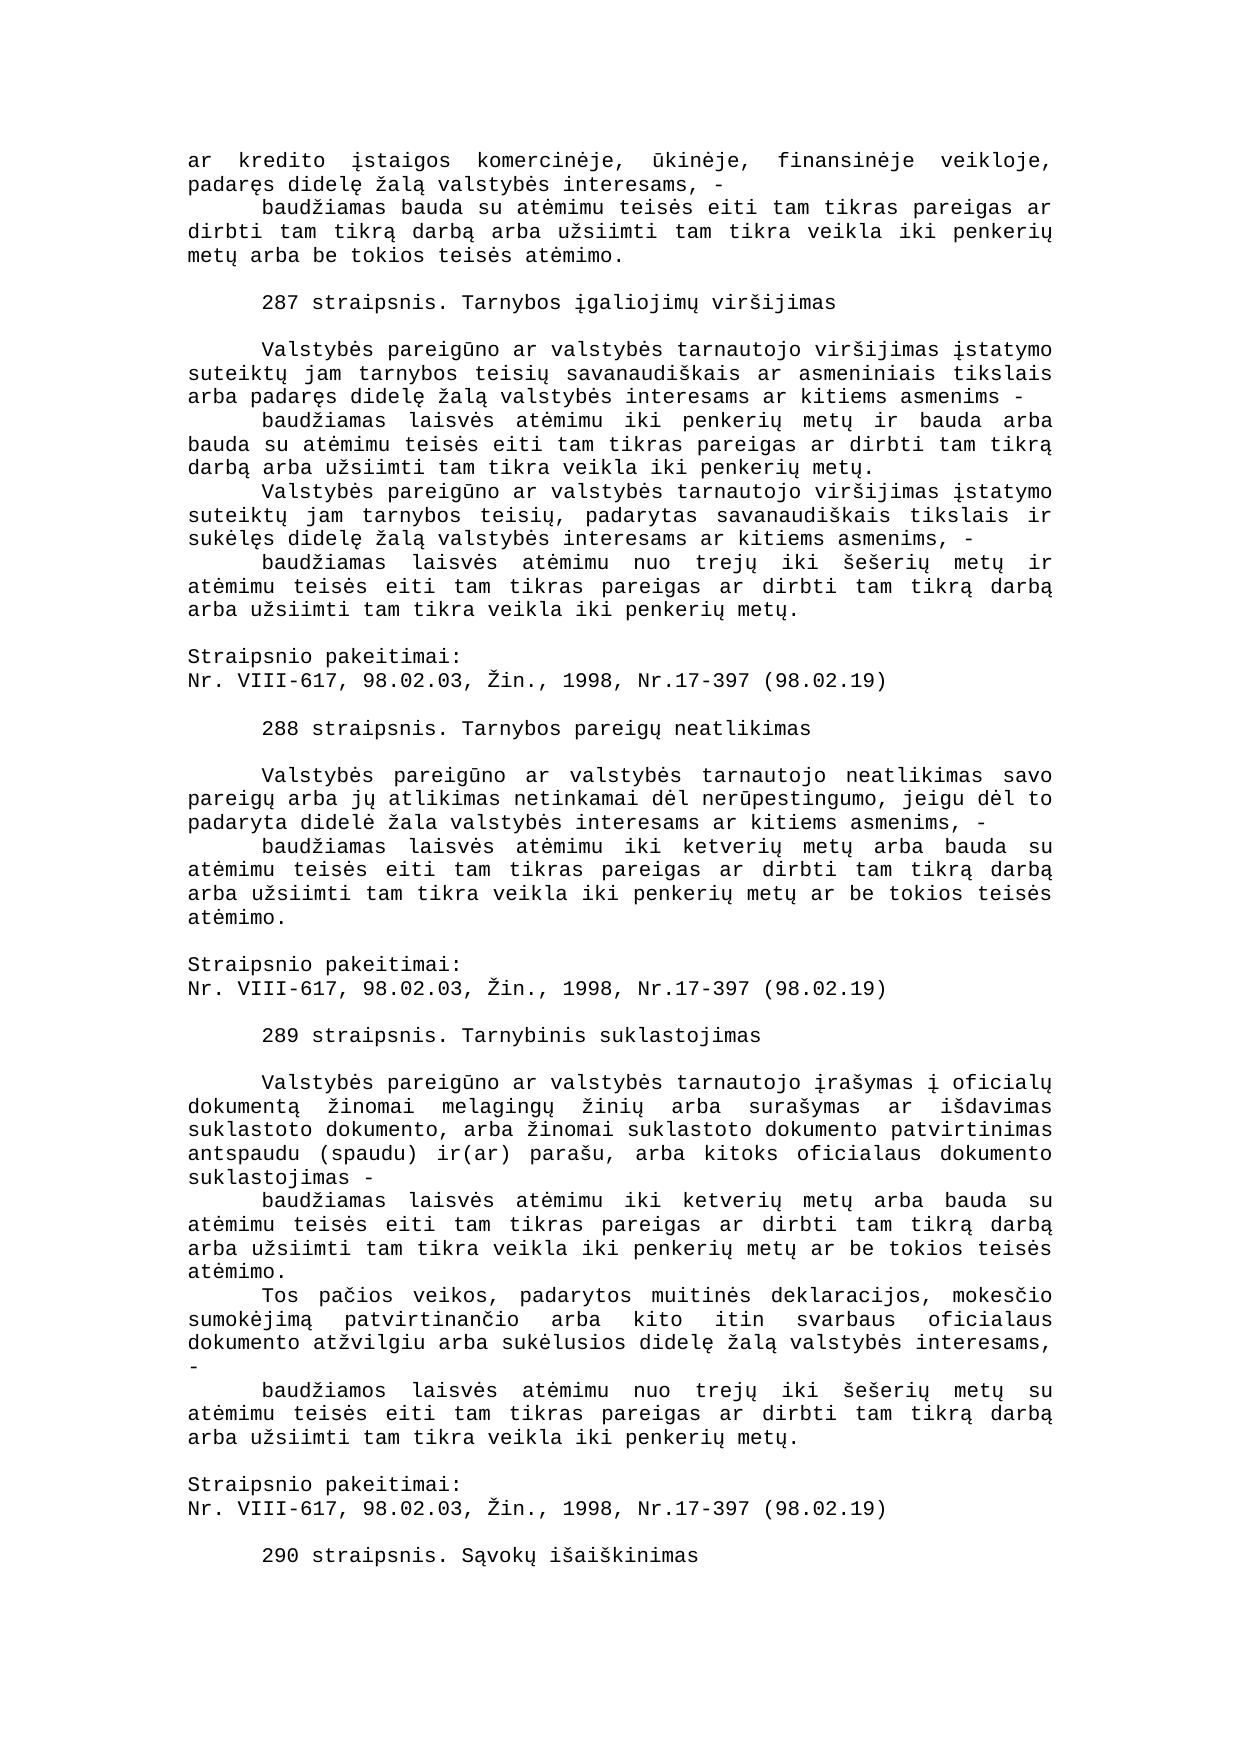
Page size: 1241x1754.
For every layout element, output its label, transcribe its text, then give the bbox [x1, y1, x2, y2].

text Valstybės pareigūno ar valstybės tarnautojo viršijimas įstatymo suteiktų jam tarnybos teisių savanaudiškais ar asmeniniais tikslais arba padaręs didelę žalą valstybės interesams ar kitiems asmenims - [187, 339, 1053, 410]
text Straipsnio pakeitimai: [187, 954, 1053, 978]
text baudžiamas laisvės atėmimu iki ketverių metų arba bauda su atėmimu teisės eiti tam tikras pareigas ar dirbti tam tikrą darbą arba užsiimti tam tikra veikla iki penkerių metų ar be tokios teisės atėmimo. [187, 1190, 1053, 1285]
text baudžiamas laisvės atėmimu nuo trejų iki šešerių metų ir atėmimu teisės eiti tam tikras pareigas ar dirbti tam tikrą darbą arba užsiimti tam tikra veikla iki penkerių metų. [187, 552, 1053, 623]
text 289 straipsnis. Tarnybinis suklastojimas [207, 1025, 1053, 1048]
text Tos pačios veikos, padarytos muitinės deklaracijos, mokesčio sumokėjimą patvirtinančio arba kito itin svarbaus oficialaus dokumento atžvilgiu arba sukėlusios didelę žalą valstybės interesams, - [187, 1285, 1053, 1379]
text baudžiamas laisvės atėmimu iki ketverių metų arba bauda su atėmimu teisės eiti tam tikras pareigas ar dirbti tam tikrą darbą arba užsiimti tam tikra veikla iki penkerių metų ar be tokios teisės atėmimo. [187, 836, 1053, 930]
text Valstybės pareigūno ar valstybės tarnautojo įrašymas į oficialų dokumentą žinomai melagingų žinių arba surašymas ar išdavimas suklastoto dokumento, arba žinomai suklastoto dokumento patvirtinimas antspaudu (spaudu) ir(ar) parašu, arba kitoks oficialaus dokumento suklastojimas - [187, 1072, 1053, 1190]
text Straipsnio pakeitimai: [187, 647, 1053, 670]
text Nr. VIII-617, 98.02.03, Žin., 1998, Nr.17-397 (98.02.19) [187, 670, 1053, 694]
text Straipsnio pakeitimai: [187, 1474, 1053, 1498]
text Valstybės pareigūno ar valstybės tarnautojo viršijimas įstatymo suteiktų jam tarnybos teisių, padarytas savanaudiškais tikslais ir sukėlęs didelę žalą valstybės interesams ar kitiems asmenims, - [187, 481, 1053, 552]
text baudžiamas laisvės atėmimu iki penkerių metų ir bauda arba bauda su atėmimu teisės eiti tam tikras pareigas ar dirbti tam tikrą darbą arba užsiimti tam tikra veikla iki penkerių metų. [187, 410, 1053, 481]
text Nr. VIII-617, 98.02.03, Žin., 1998, Nr.17-397 (98.02.19) [187, 1498, 1053, 1521]
text ar kredito įstaigos komercinėje, ūkinėje, finansinėje veikloje, padaręs didelę žalą valstybės interesams, - [187, 150, 1053, 197]
text 288 straipsnis. Tarnybos pareigų neatlikimas [207, 717, 1053, 741]
text Valstybės pareigūno ar valstybės tarnautojo neatlikimas savo pareigų arba jų atlikimas netinkamai dėl nerūpestingumo, jeigu dėl to padaryta didelė žala valstybės interesams ar kitiems asmenims, - [187, 765, 1053, 836]
text Nr. VIII-617, 98.02.03, Žin., 1998, Nr.17-397 (98.02.19) [187, 978, 1053, 1001]
text 287 straipsnis. Tarnybos įgaliojimų viršijimas [206, 292, 1053, 316]
text 290 straipsnis. Sąvokų išaiškinimas [206, 1545, 1053, 1569]
text baudžiamos laisvės atėmimu nuo trejų iki šešerių metų su atėmimu teisės eiti tam tikras pareigas ar dirbti tam tikrą darbą arba užsiimti tam tikra veikla iki penkerių metų. [187, 1379, 1053, 1451]
text baudžiamas bauda su atėmimu teisės eiti tam tikras pareigas ar dirbti tam tikrą darbą arba užsiimti tam tikra veikla iki penkerių metų arba be tokios teisės atėmimo. [187, 197, 1053, 268]
